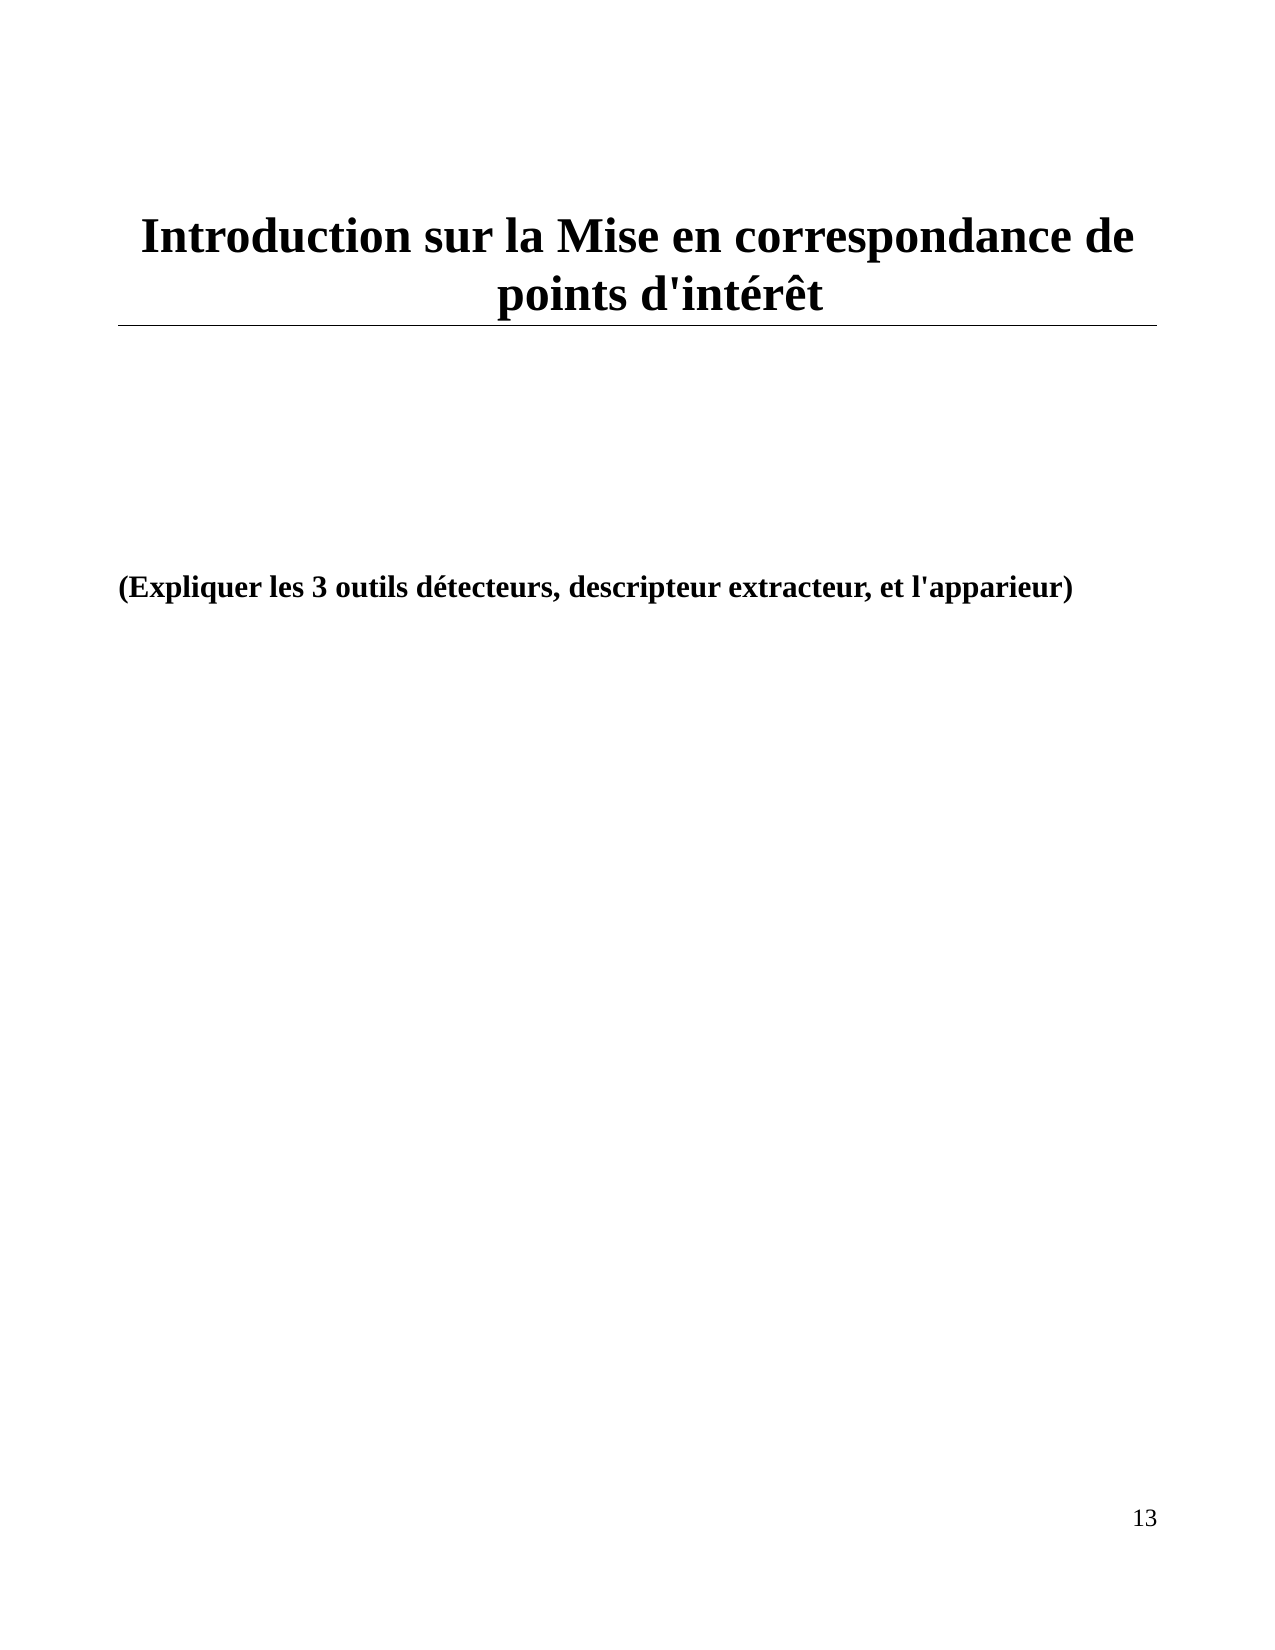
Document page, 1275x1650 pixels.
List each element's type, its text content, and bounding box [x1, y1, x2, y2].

subtitle Introduction sur la Mise en correspondance de points d'intérêt [118, 201, 1157, 325]
text (Expliquer les 3 outils détecteurs, descripteur extracteur, et l'apparieur) [118, 568, 1157, 604]
